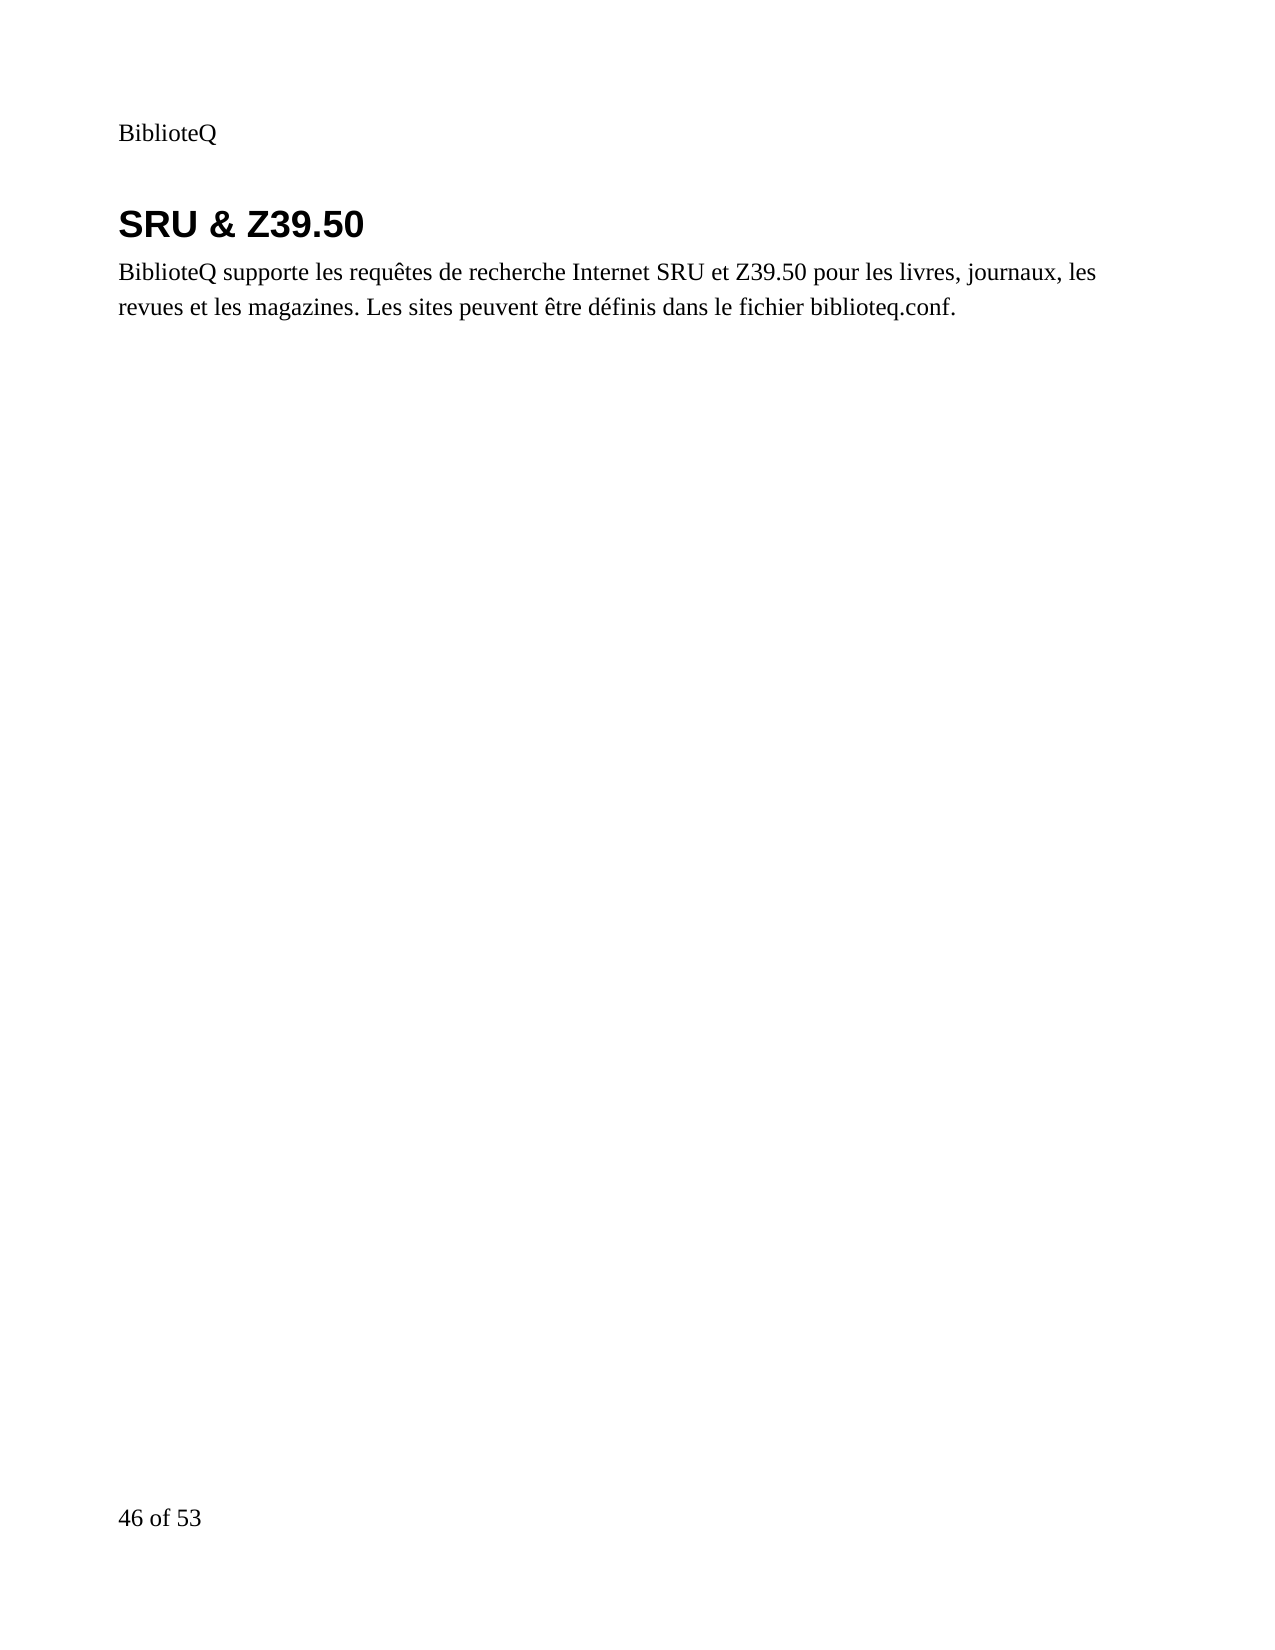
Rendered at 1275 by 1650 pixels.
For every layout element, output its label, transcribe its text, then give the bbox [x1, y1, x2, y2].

text BiblioteQ supporte les requêtes de recherche Internet SRU et Z39.50 pour les livres, journaux, les revues et les magazines. Les sites peuvent être définis dans le fichier biblioteq.conf. [118, 257, 1157, 321]
subtitle SRU & Z39.50 [118, 201, 1157, 245]
